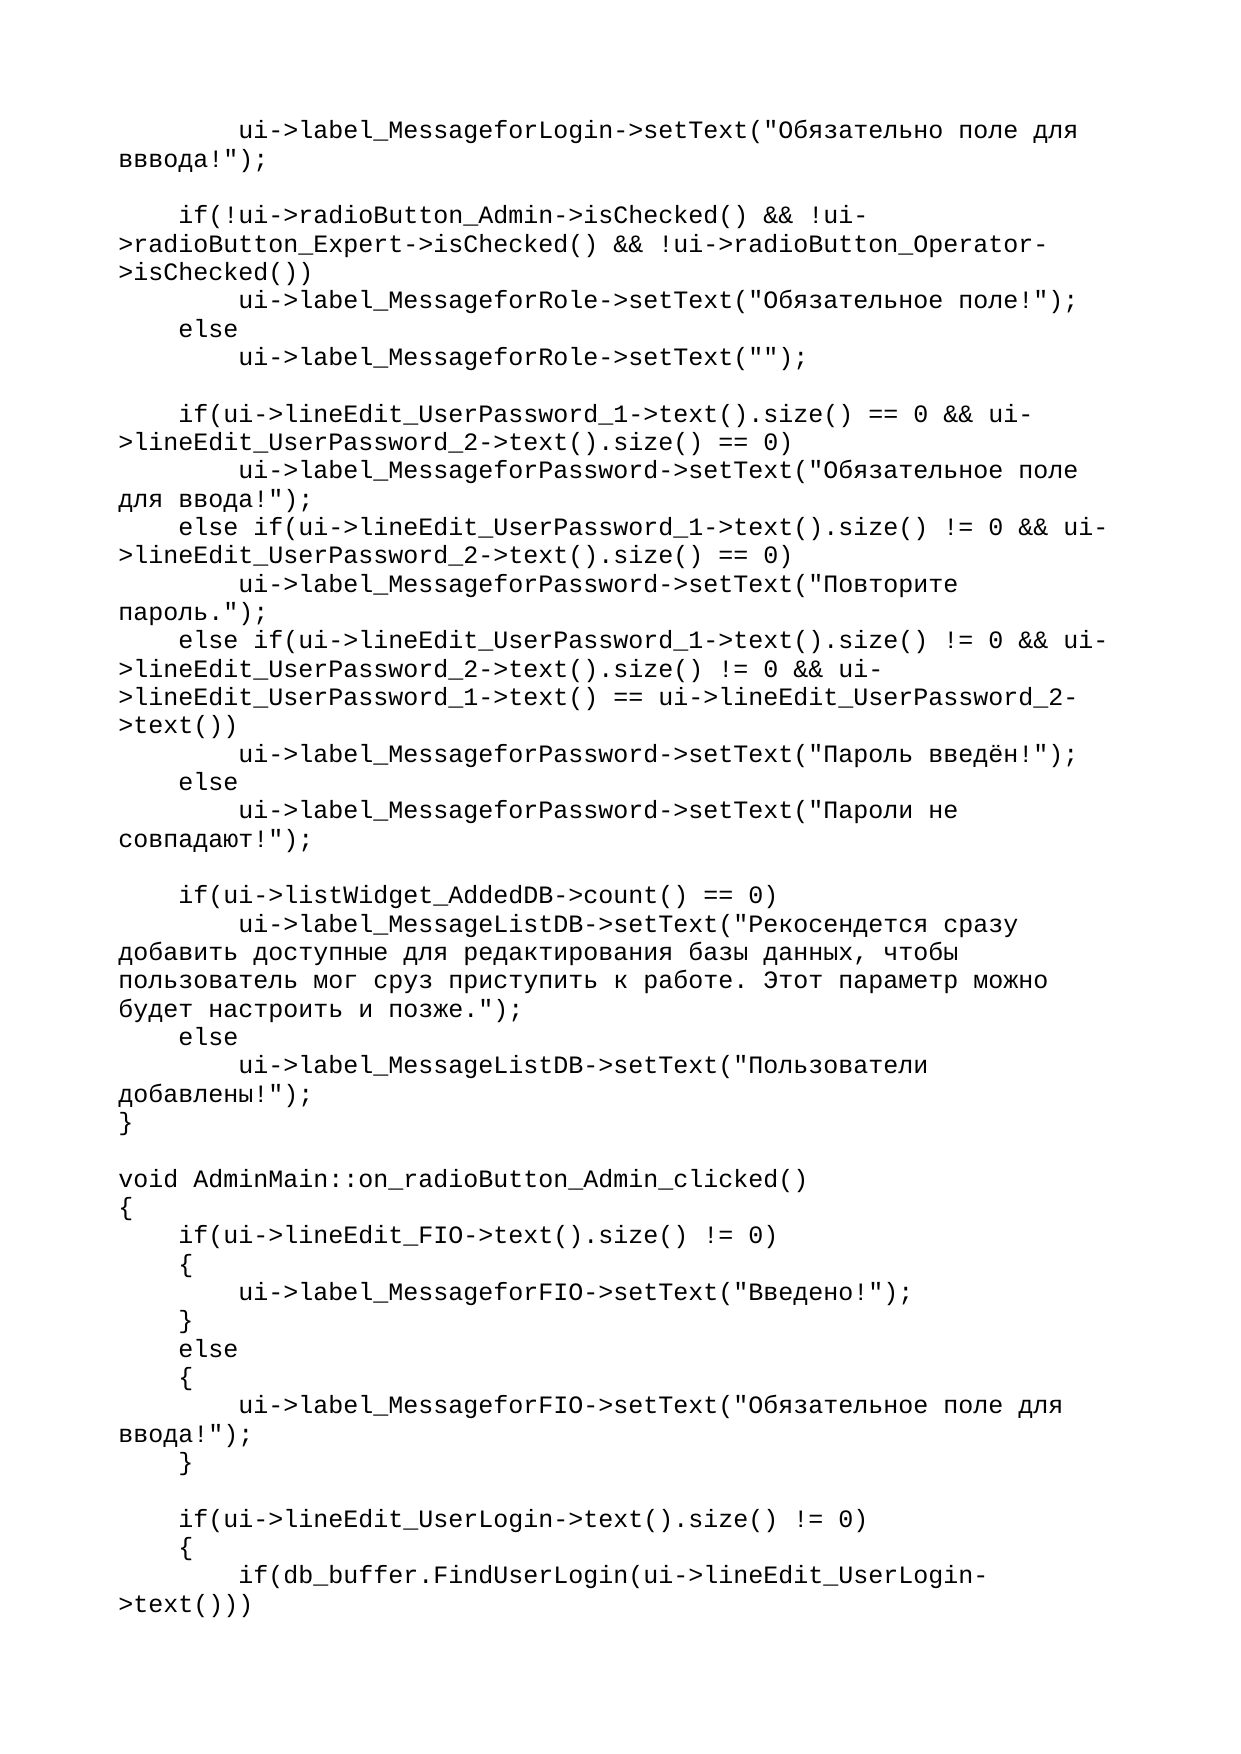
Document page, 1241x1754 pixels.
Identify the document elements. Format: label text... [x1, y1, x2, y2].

text ui->label_MessageListDB->setText("Пользователи добавлены!"); [118, 1053, 1122, 1110]
text { [118, 1365, 1122, 1393]
text if(ui->lineEdit_FIO->text().size() != 0) [118, 1223, 1122, 1251]
text if(ui->lineEdit_UserPassword_1->text().size() == 0 && ui->lineEdit_UserPassword_2->text().size() == 0) [118, 401, 1122, 458]
text else [118, 1336, 1122, 1365]
text else if(ui->lineEdit_UserPassword_1->text().size() != 0 && ui->lineEdit_UserPassword_2->text().size() != 0 && ui->lineEdit_UserPassword_1->text() == ui->lineEdit_UserPassword_2->text()) [118, 628, 1122, 741]
text else [118, 770, 1122, 798]
text ui->label_MessageforLogin->setText("Обязательно поле для вввода!"); [118, 118, 1122, 175]
text ui->label_MessageforFIO->setText("Обязательное поле для ввода!"); [118, 1393, 1122, 1450]
text if(db_buffer.FindUserLogin(ui->lineEdit_UserLogin->text())) [118, 1563, 1122, 1620]
text ui->label_MessageforPassword->setText("Пароль введён!"); [118, 741, 1122, 770]
text ui->label_MessageListDB->setText("Рекосендется сразу добавить доступные для редактирования базы данных, чтобы пользователь мог сруз приступить к работе. Этот параметр можно будет настроить и позже."); [118, 911, 1122, 1025]
text { [118, 1195, 1122, 1223]
text } [118, 1110, 1122, 1138]
text else [118, 1025, 1122, 1053]
text ui->label_MessageforRole->setText(""); [118, 345, 1122, 373]
text if(!ui->radioButton_Admin->isChecked() && !ui->radioButton_Expert->isChecked() && !ui->radioButton_Operator->isChecked()) [118, 203, 1122, 288]
text } [118, 1308, 1122, 1336]
text } [118, 1450, 1122, 1478]
text ui->label_MessageforFIO->setText("Введено!"); [118, 1280, 1122, 1308]
text ui->label_MessageforRole->setText("Обязательное поле!"); [118, 288, 1122, 316]
text if(ui->lineEdit_UserLogin->text().size() != 0) [118, 1506, 1122, 1535]
text else [118, 316, 1122, 345]
text ui->label_MessageforPassword->setText("Пароли не совпадают!"); [118, 798, 1122, 855]
text { [118, 1251, 1122, 1280]
text ui->label_MessageforPassword->setText("Обязательное поле для ввода!"); [118, 458, 1122, 515]
text void AdminMain::on_radioButton_Admin_clicked() [118, 1166, 1122, 1195]
text if(ui->listWidget_AddedDB->count() == 0) [118, 883, 1122, 911]
text else if(ui->lineEdit_UserPassword_1->text().size() != 0 && ui->lineEdit_UserPassword_2->text().size() == 0) [118, 515, 1122, 571]
text ui->label_MessageforPassword->setText("Повторите пароль."); [118, 571, 1122, 628]
text { [118, 1535, 1122, 1563]
